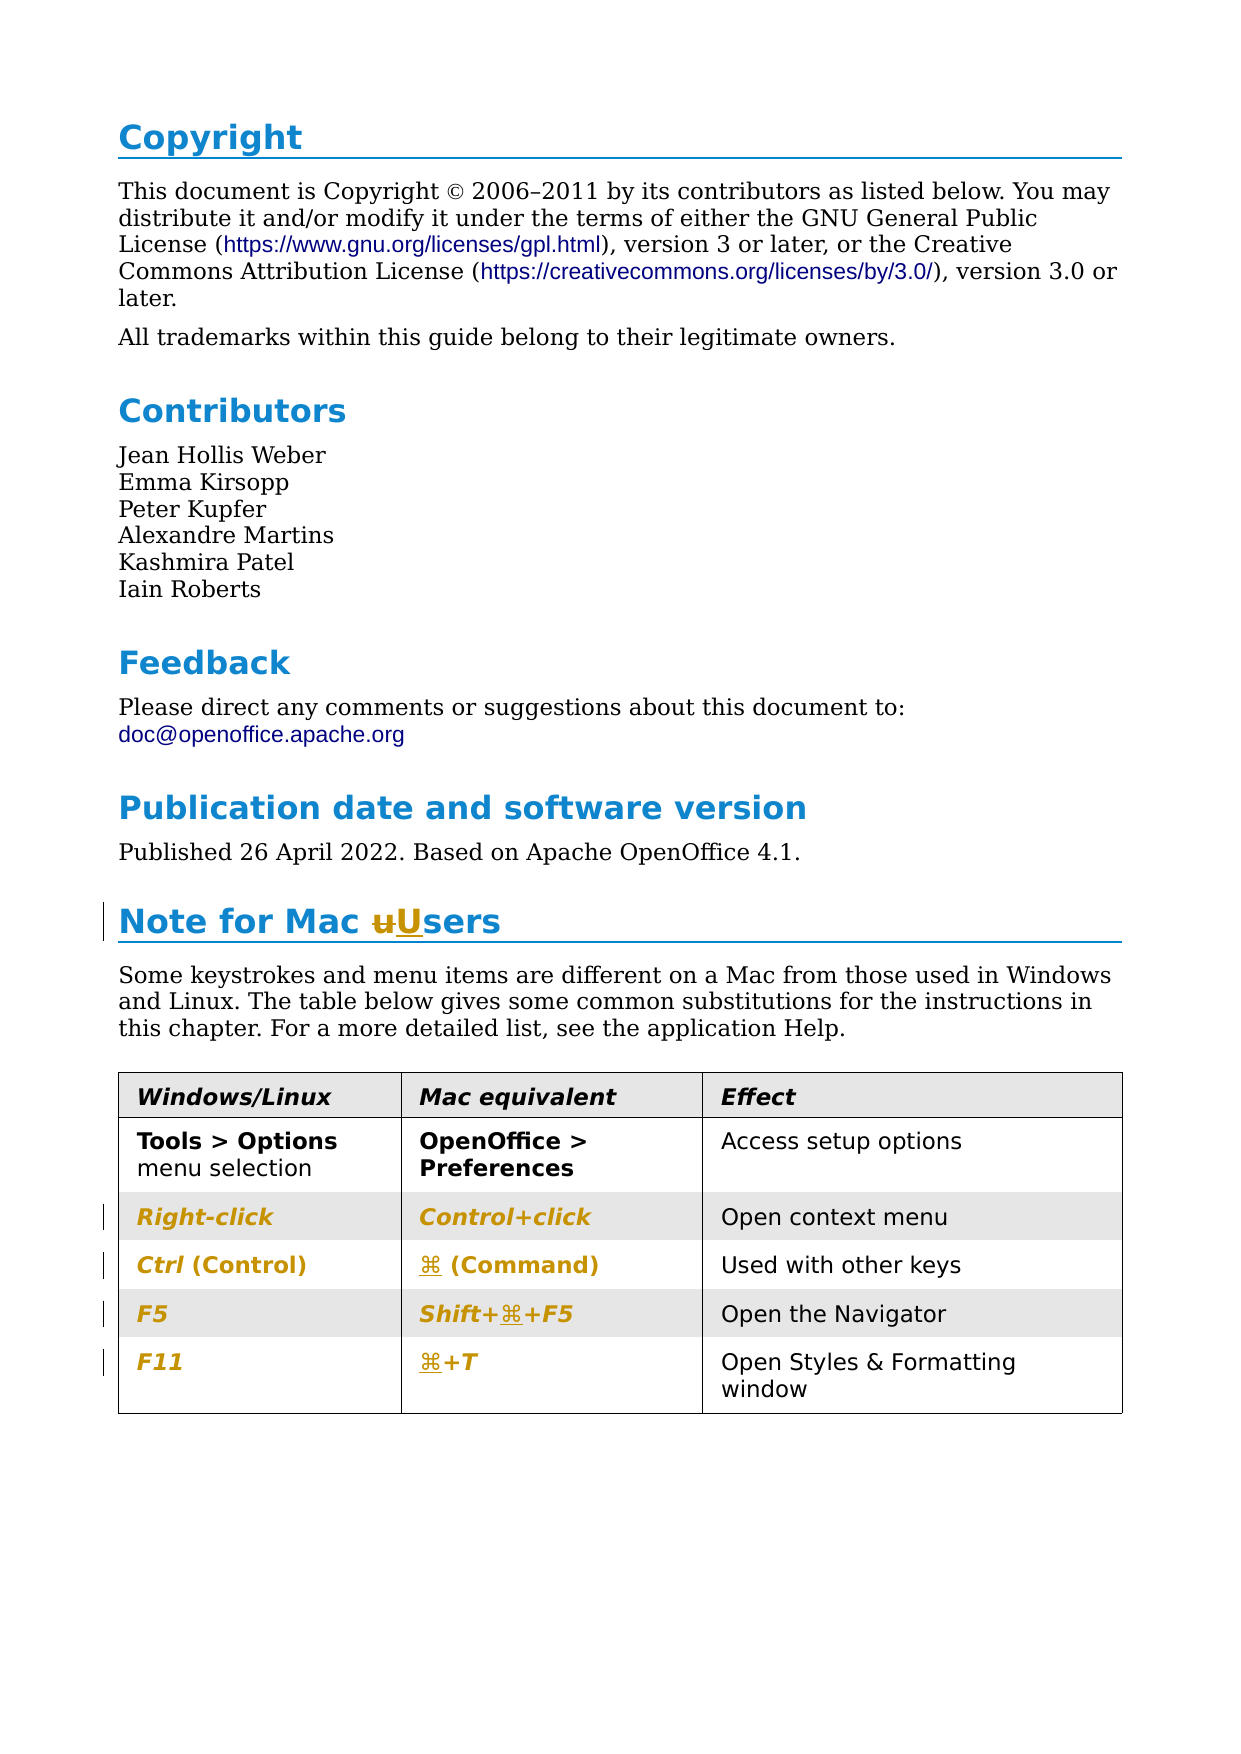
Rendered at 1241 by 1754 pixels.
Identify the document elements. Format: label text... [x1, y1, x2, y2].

text Feedback [118, 645, 1122, 682]
text Please direct any comments or suggestions about this document to: doc@openoffice.apache.org [118, 694, 1122, 747]
table_header Mac equivalent [402, 1073, 702, 1117]
text Published 26 April 2022. Based on Apache OpenOffice 4.1. [118, 839, 1122, 866]
table_cell Access setup options [703, 1118, 1122, 1192]
table_cell Used with other keys [703, 1240, 1122, 1289]
subtitle Note for Mac Users [118, 902, 1122, 941]
table_cell Open context menu [703, 1192, 1122, 1240]
text Publication date and software version [118, 789, 1122, 827]
table_cell F11 [119, 1338, 401, 1413]
table_cell OpenOffice > Preferences [402, 1118, 702, 1192]
table_cell Tools > Options menu selection [119, 1118, 401, 1192]
text All trademarks within this guide belong to their legitimate owners. [118, 324, 1122, 351]
subtitle Copyright [118, 118, 1122, 157]
text Contributors [118, 393, 1122, 430]
table_cell Right-click [119, 1192, 401, 1240]
table_cell Shift+z+F5 [402, 1289, 702, 1337]
table_header Effect [703, 1073, 1122, 1117]
text This document is Copyright © 2006–2011 by its contributors as listed below. You may distribute it and/or modify it under the terms of either the GNU General Public License (https://www.gnu.org/licenses/gpl.html), version 3 or later, or the Creative Commons Attribution License (https://creativecommons.org/licenses/by/3.0/), version 3.0 or later. [118, 178, 1122, 312]
table_cell Ctrl (Control) [119, 1240, 401, 1289]
table_cell Control+click [402, 1192, 702, 1240]
table_header Windows/Linux [119, 1073, 401, 1117]
table_cell Open Styles & Formatting window [703, 1338, 1122, 1413]
text Jean Hollis Weber Emma Kirsopp Peter Kupfer Alexandre Martins Kashmira Patel Iain Roberts [118, 443, 1122, 603]
table_cell Open the Navigator [703, 1289, 1122, 1337]
table_cell z (Command) [402, 1240, 702, 1289]
table_cell F5 [119, 1289, 401, 1337]
text Some keystrokes and menu items are different on a Mac from those used in Windows and Linux. The table below gives some common substitutions for the instructions in this chapter. For a more detailed list, see the application Help. [118, 962, 1122, 1042]
table_cell z+T [402, 1338, 702, 1413]
